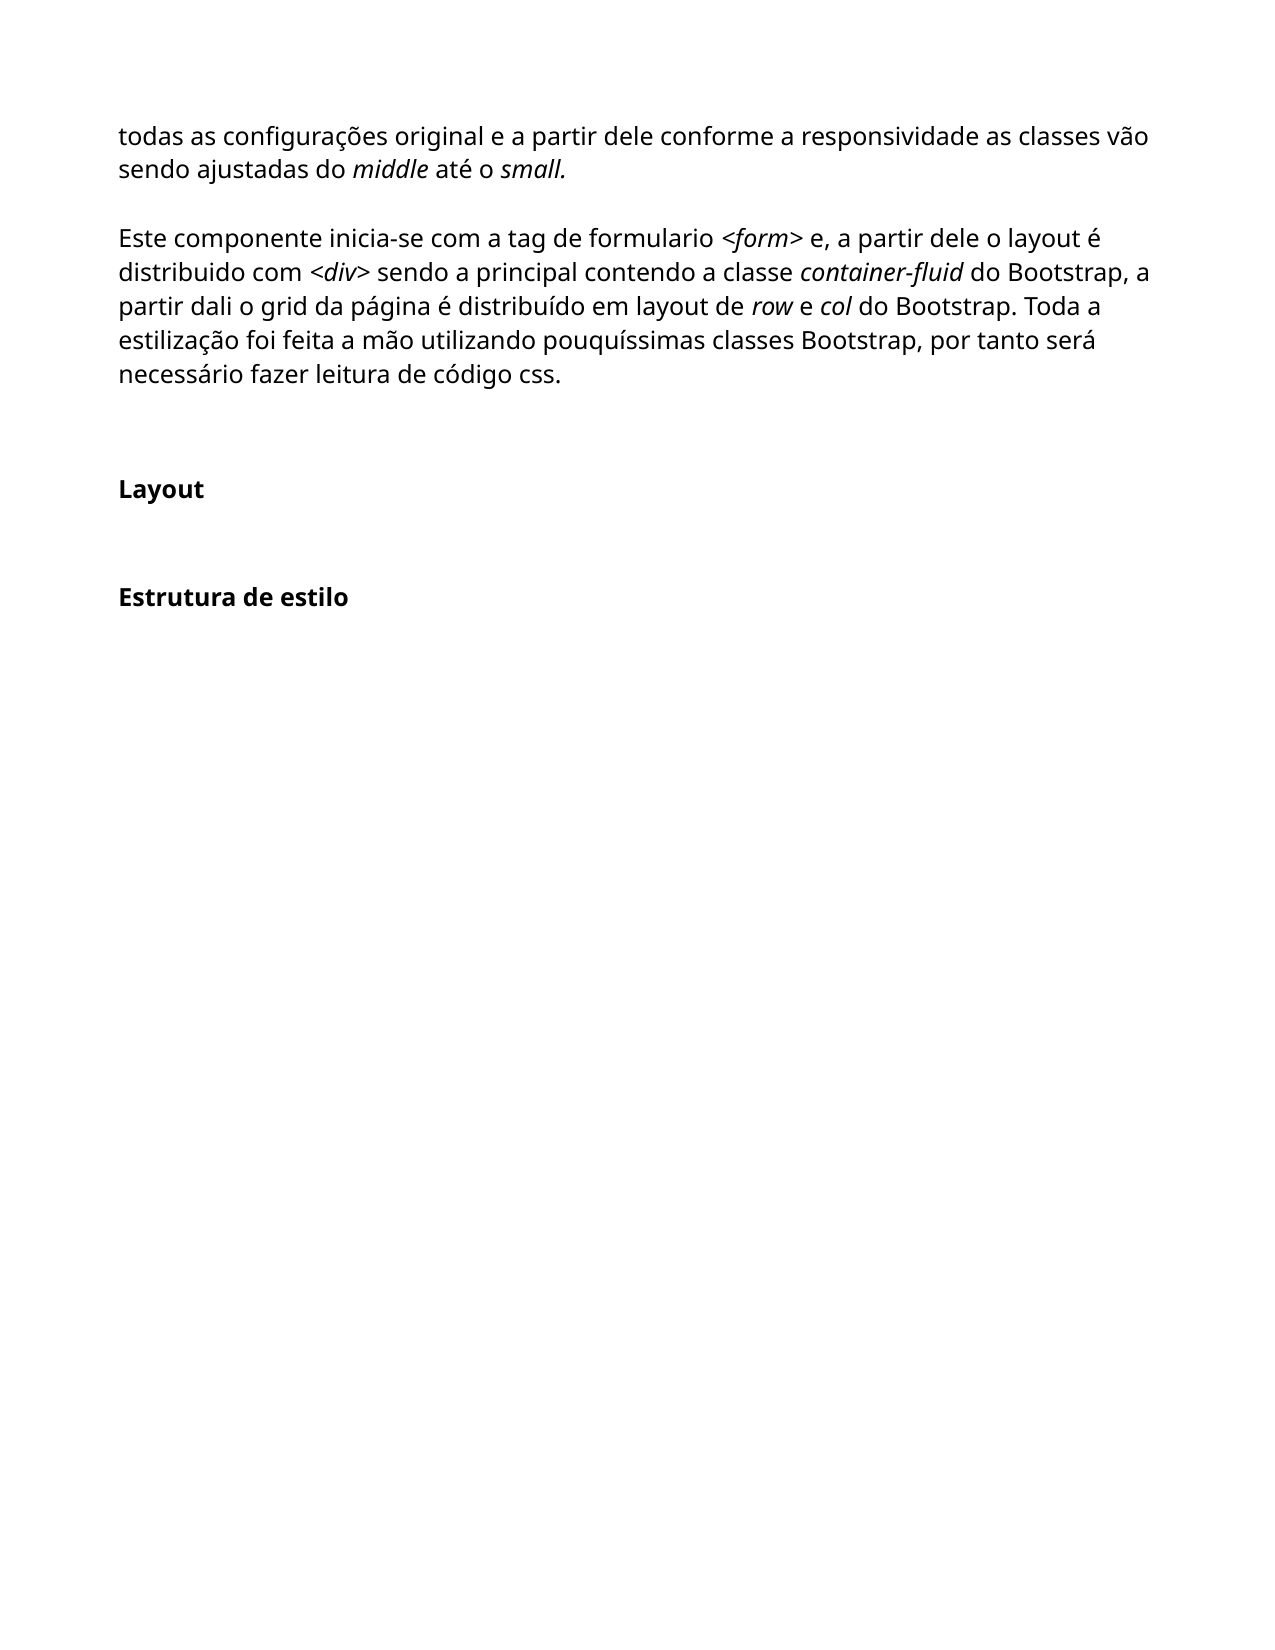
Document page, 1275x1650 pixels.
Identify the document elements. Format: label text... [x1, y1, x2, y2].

text Este componente inicia-se com a tag de formulario <form> e, a partir dele o layout é distribuido com <div> sendo a principal contendo a classe container-fluid do Bootstrap, a partir dali o grid da página é distribuído em layout de row e col do Bootstrap. Toda a estilização foi feita a mão utilizando pouquíssimas classes Bootstrap, por tanto será necessário fazer leitura de código css. [118, 220, 1157, 391]
text todas as configurações original e a partir dele conforme a responsividade as classes vão sendo ajustadas do middle até o small. [118, 118, 1157, 186]
subtitle Estrutura de estilo [118, 579, 1157, 613]
subtitle Layout [118, 471, 1157, 505]
